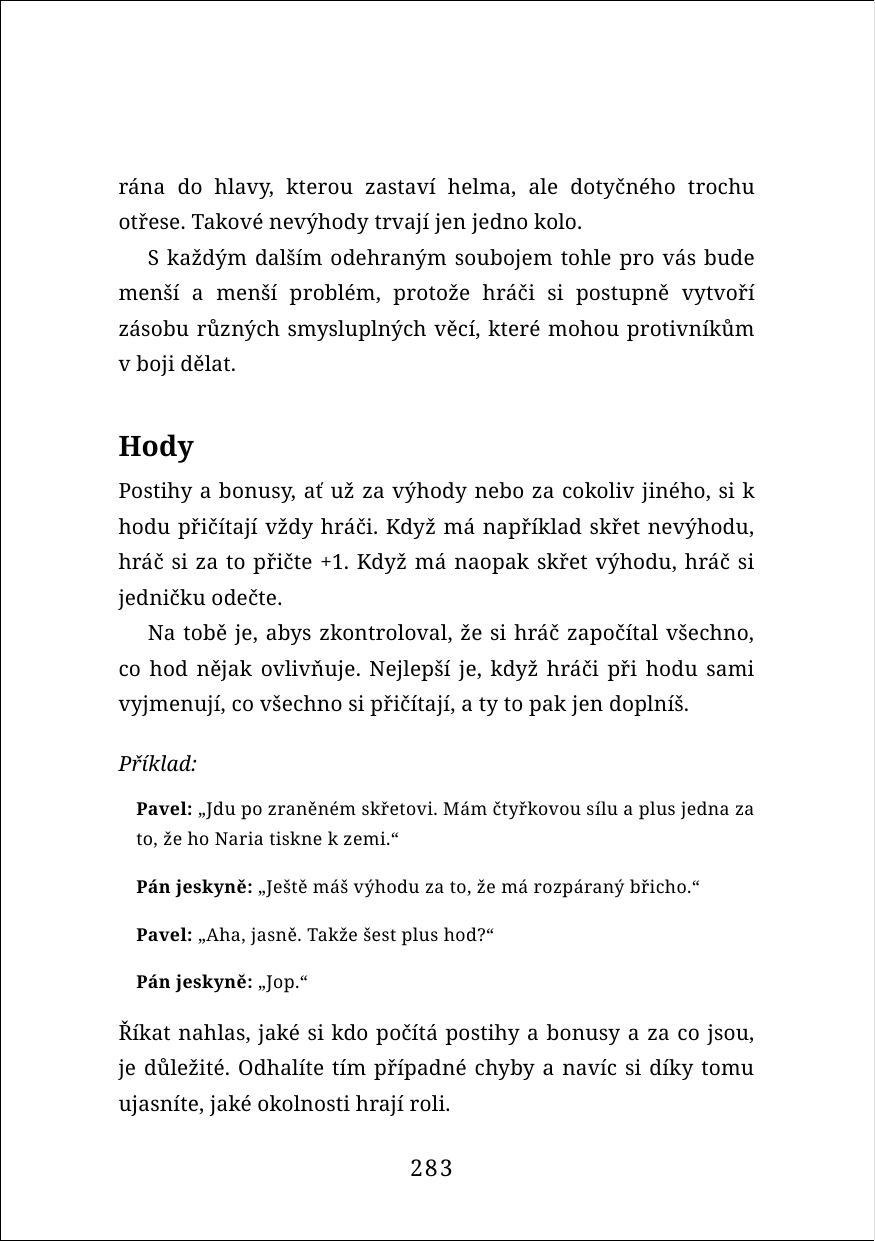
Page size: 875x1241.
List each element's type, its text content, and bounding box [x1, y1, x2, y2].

text Příklad: [118, 749, 756, 777]
text Říkat nahlas, jaké si kdo počítá postihy a bonusy a za co jsou, je důležité. Odhalíte tím případné chyby a navíc si díky tomu ujasníte, jaké okolnosti hrají roli. [118, 1018, 756, 1117]
text Pavel: „Jdu po zraněném skřetovi. Mám čtyřkovou sílu a plus jedna za to, že ho Naria tiskne k zemi.“ [136, 796, 756, 850]
text Postihy a bonusy, ať už za výhody nebo za cokoliv jiného, si k hodu přičítají vždy hráči. Když má například skřet nevýhodu, hráč si za to přičte +1. Když má naopak skřet výhodu, hráč si jedničku odečte. Na tobě je, abys zkontroloval, že si hráč započítal všechno, co hod nějak ovlivňuje. Nejlepší je, když hráči při hodu sami vyjmenují, co všechno si přičítají, a ty to pak jen doplníš. [118, 476, 756, 718]
text Pavel: „Aha, jasně. Takže šest plus hod?“ [136, 922, 756, 946]
text Pán jeskyně: „Jop.“ [136, 970, 756, 994]
text rána do hlavy, kterou zastaví helma, ale dotyčného trochu otřese. Takové nevýhody trvají jen jedno kolo. S každým dalším odehraným soubojem tohle pro vás bude menší a menší problém, protože hráči si postupně vytvoří zásobu různých smysluplných věcí, které mohou protivníkům v boji dělat. [118, 172, 756, 378]
text Pán jeskyně: „Ještě máš výhodu za to, že má rozpáraný břicho.“ [136, 874, 756, 898]
subtitle Hody [118, 426, 756, 464]
